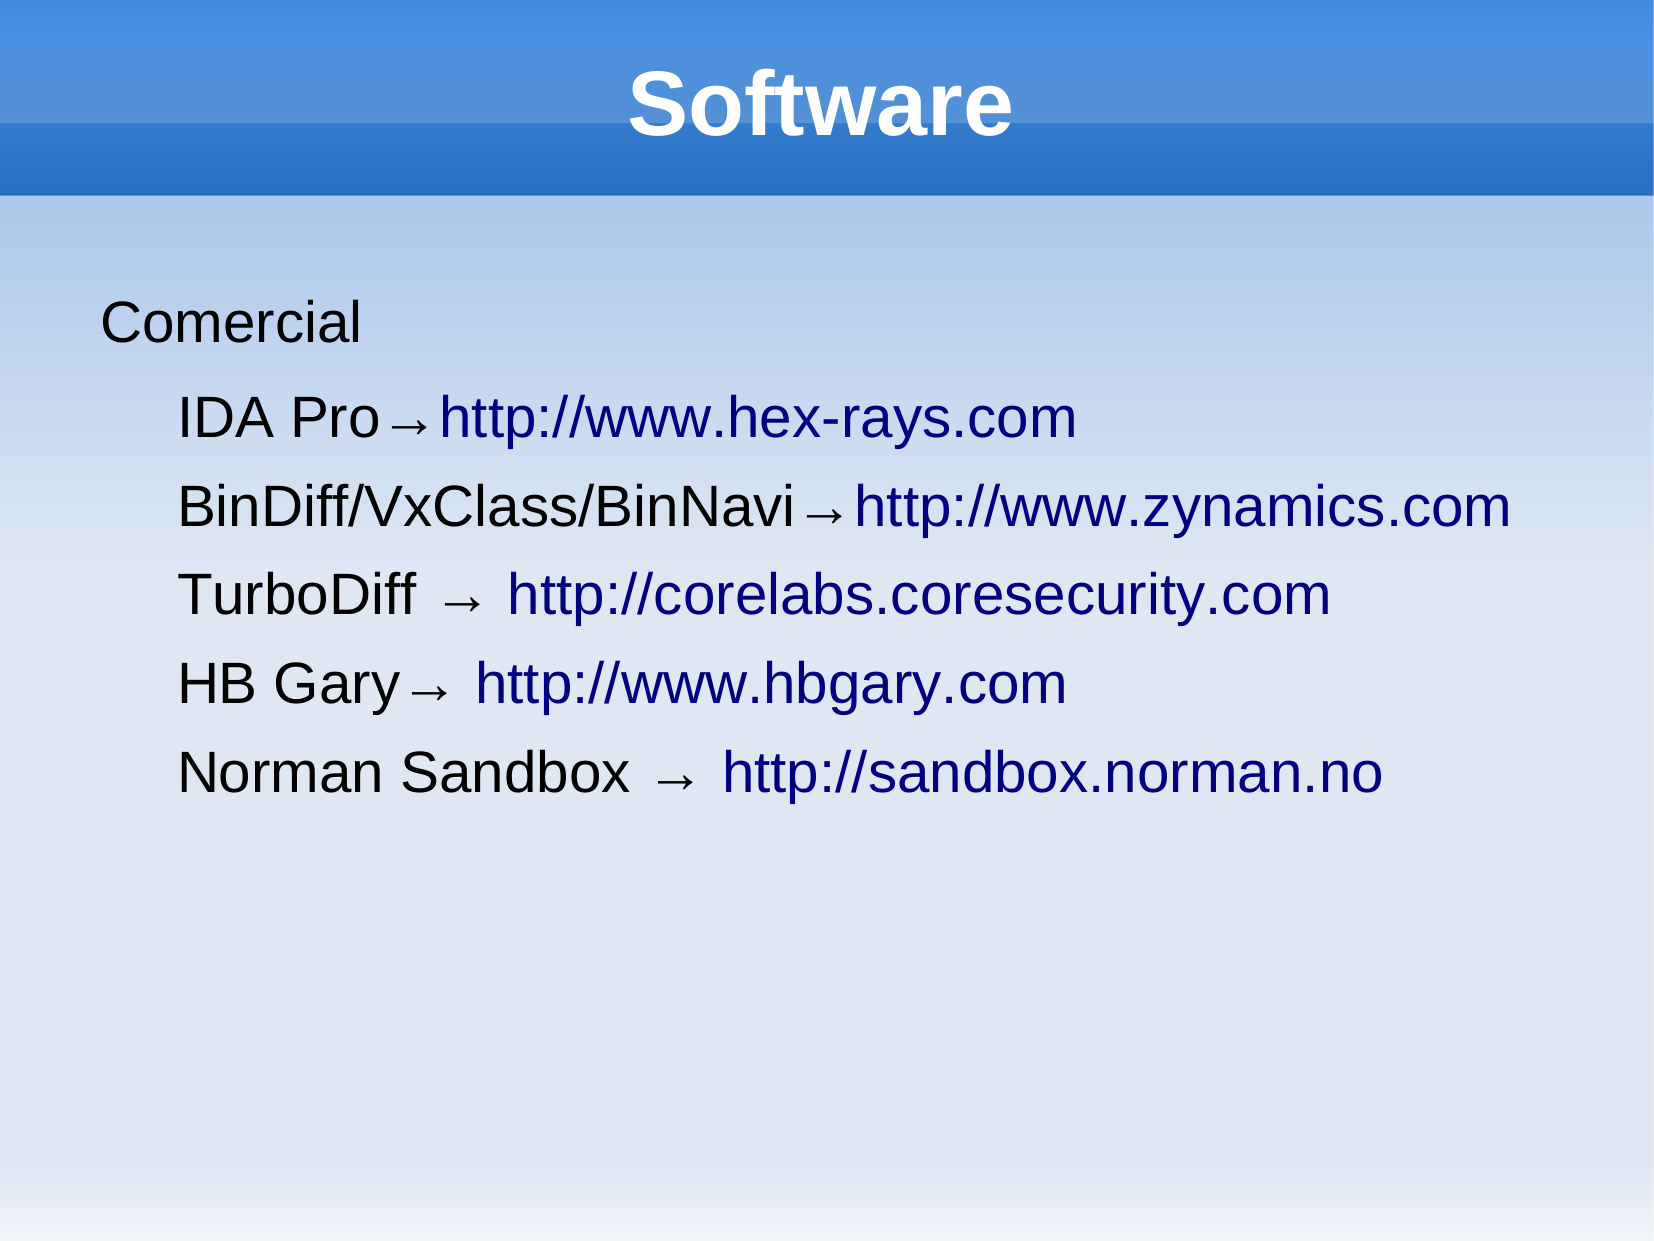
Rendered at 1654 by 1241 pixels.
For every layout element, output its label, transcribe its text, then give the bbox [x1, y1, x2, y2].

list Comercial IDA Pro→http://www.hex-rays.com BinDiff/VxClass/BinNavi→http://www.zynamics.com TurboDiff → http://corelabs.coresecurity.com HB Gary→ http://www.hbgary.com Norman Sandbox → http://sandbox.norman.no [82, 290, 1571, 1094]
title Software [76, 7, 1565, 200]
picture [0, 0, 1654, 1241]
